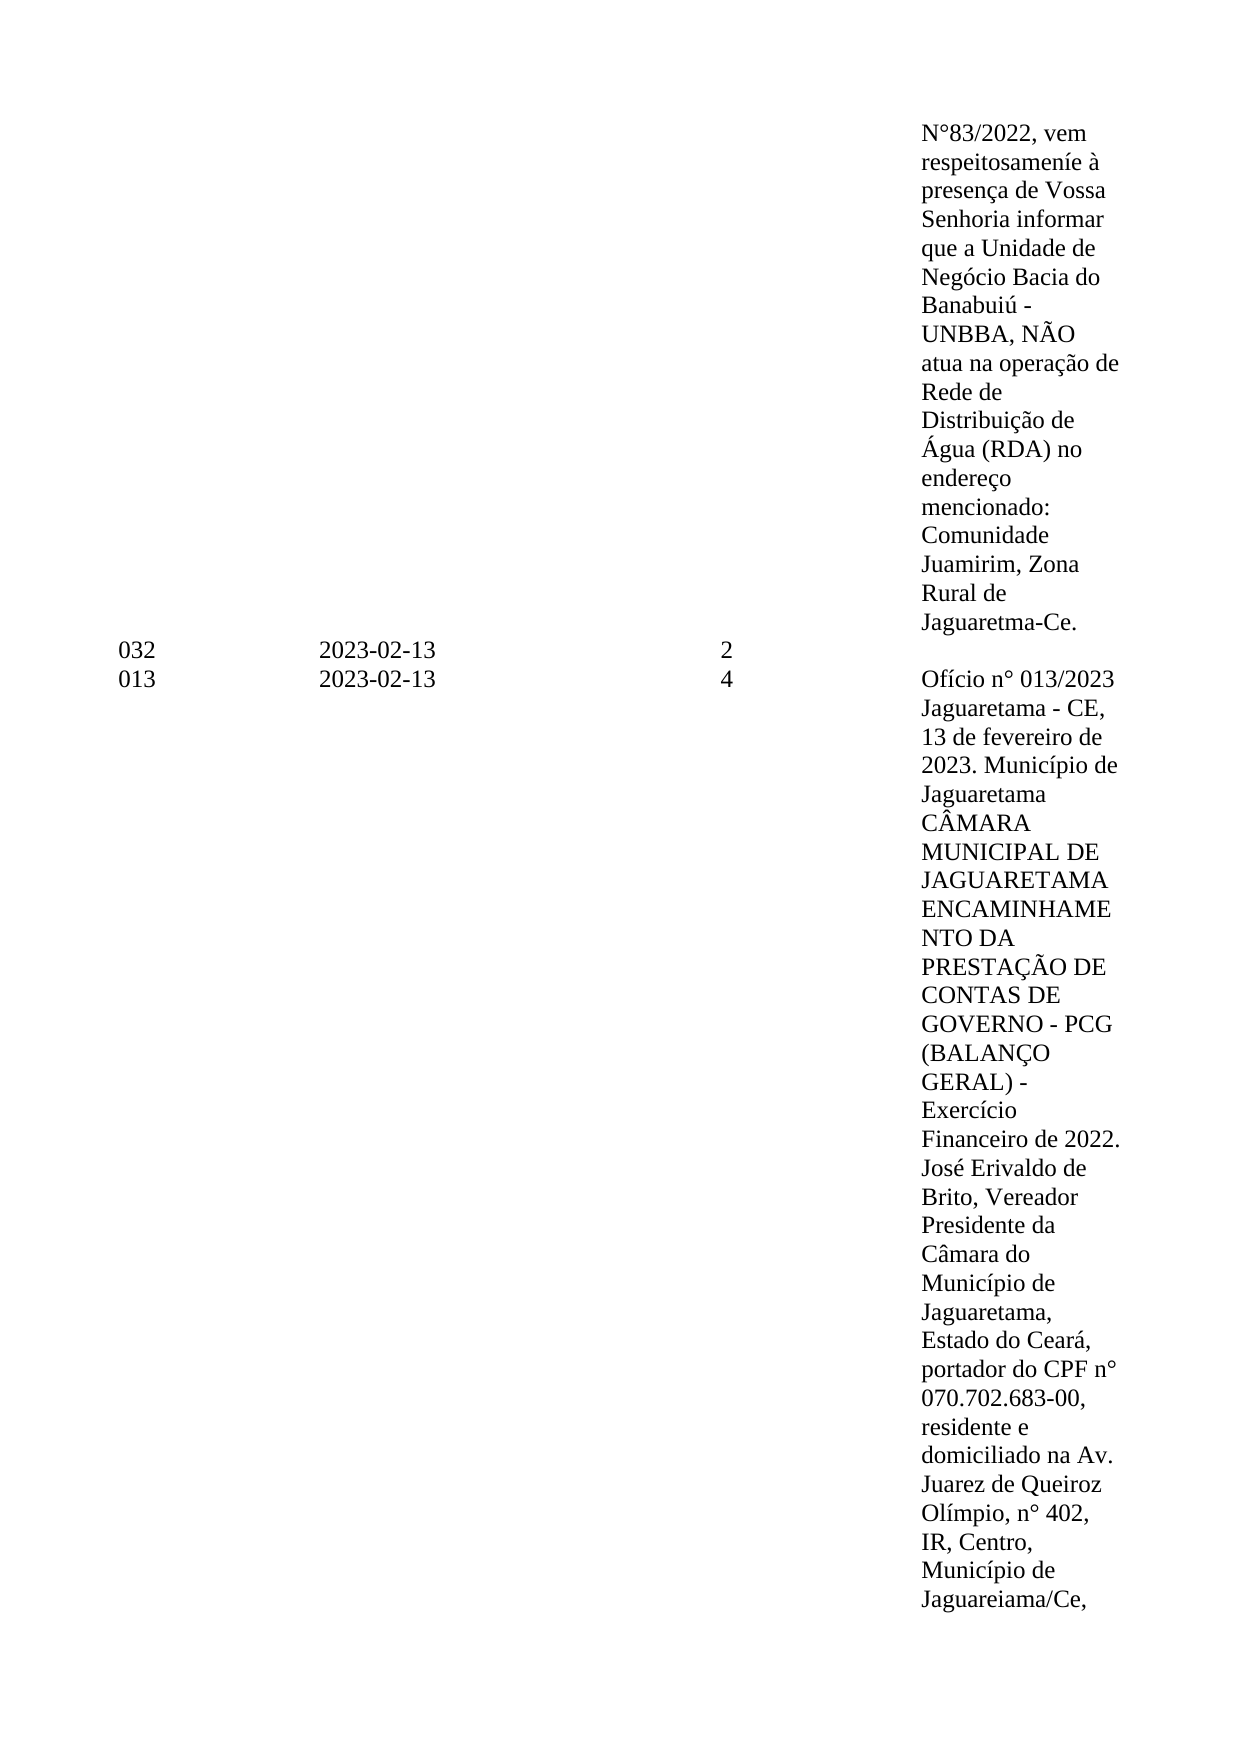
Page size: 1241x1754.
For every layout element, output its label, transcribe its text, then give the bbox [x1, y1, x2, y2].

table_cell 2023-02-13 [319, 664, 519, 1613]
table_cell [720, 118, 921, 636]
table_cell 032 [118, 636, 319, 664]
table_cell [921, 636, 1122, 664]
table_cell 2 [720, 636, 921, 664]
table_cell [520, 664, 720, 1613]
table_cell N°83/2022, vem respeitosameníe à presença de Vossa Senhoria informar que a Unidade de Negócio Bacia do Banabuiú - UNBBA, NÃO atua na operação de Rede de Distribuição de Água (RDA) no endereço mencionado: Comunidade Juamirim, Zona Rural de Jaguaretma-Ce. [921, 118, 1122, 636]
table_cell 2023-02-13 [319, 636, 519, 664]
table_cell [520, 636, 720, 664]
table_cell [319, 118, 519, 636]
table_cell Ofício n° 013/2023 Jaguaretama - CE, 13 de fevereiro de 2023. Município de Jaguaretama CÂMARA MUNICIPAL DE JAGUARETAMA ENCAMINHAMENTO DA PRESTAÇÃO DE CONTAS DE GOVERNO - PCG (BALANÇO GERAL) - Exercício Financeiro de 2022. José Erivaldo de Brito, Vereador Presidente da Câmara do Município de Jaguaretama, Estado do Ceará, portador do CPF n° 070.702.683-00, residente e domiciliado na Av. Juarez de Queiroz Olímpio, n° 402, IR, Centro, Município de Jaguareiama/Ce, [921, 664, 1122, 1613]
table_cell [118, 118, 319, 636]
table_cell [520, 118, 720, 636]
table_cell 013 [118, 664, 319, 1613]
table_cell 4 [720, 664, 921, 1613]
